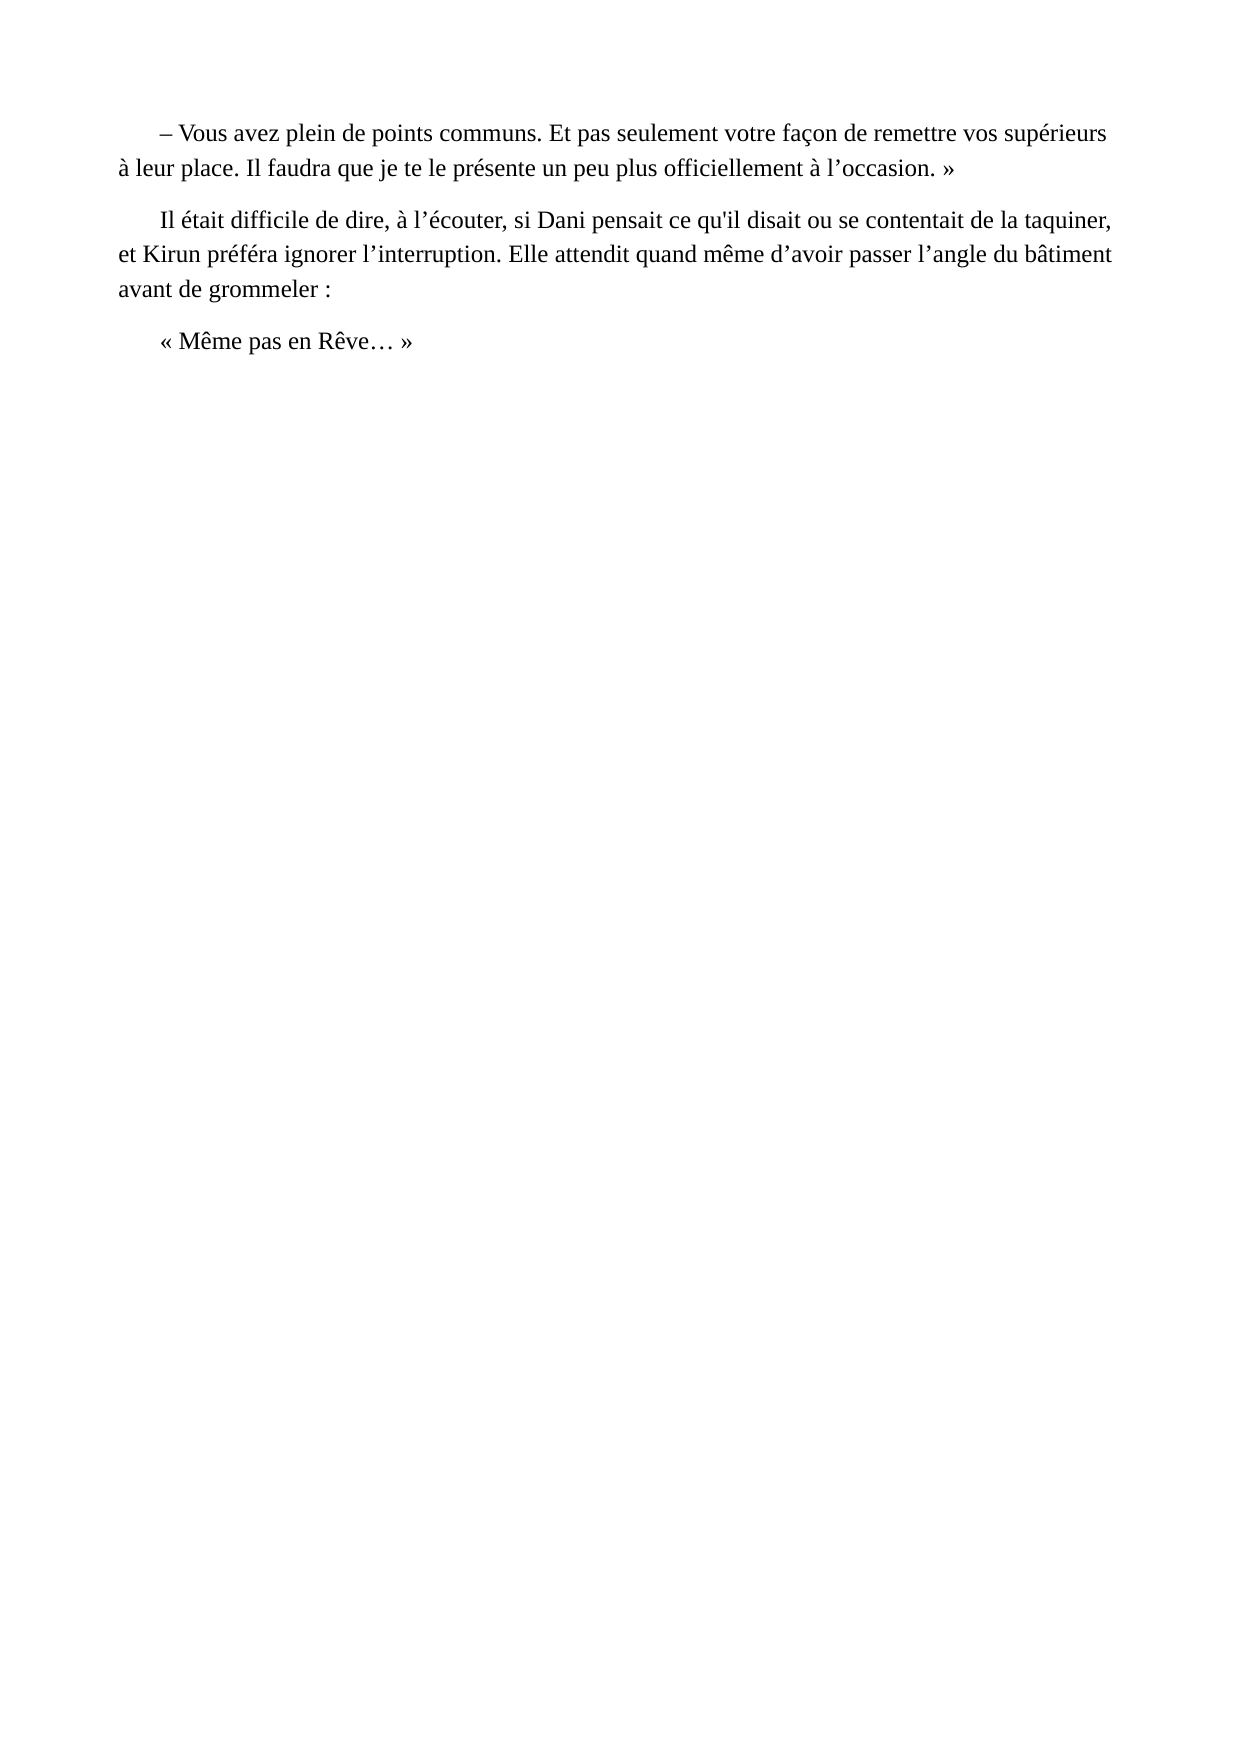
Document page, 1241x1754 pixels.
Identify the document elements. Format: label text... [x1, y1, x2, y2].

text – Vous avez plein de points communs. Et pas seulement votre façon de remettre vos supérieurs à leur place. Il faudra que je te le présente un peu plus officiellement à l’occasion. » [118, 118, 1122, 181]
text Il était difficile de dire, à l’écouter, si Dani pensait ce qu'il disait ou se contentait de la taquiner, et Kirun préféra ignorer l’interruption. Elle attendit quand même d’avoir passer l’angle du bâtiment avant de grommeler : [118, 205, 1122, 302]
text « Même pas en Rêve… » [118, 326, 1122, 355]
